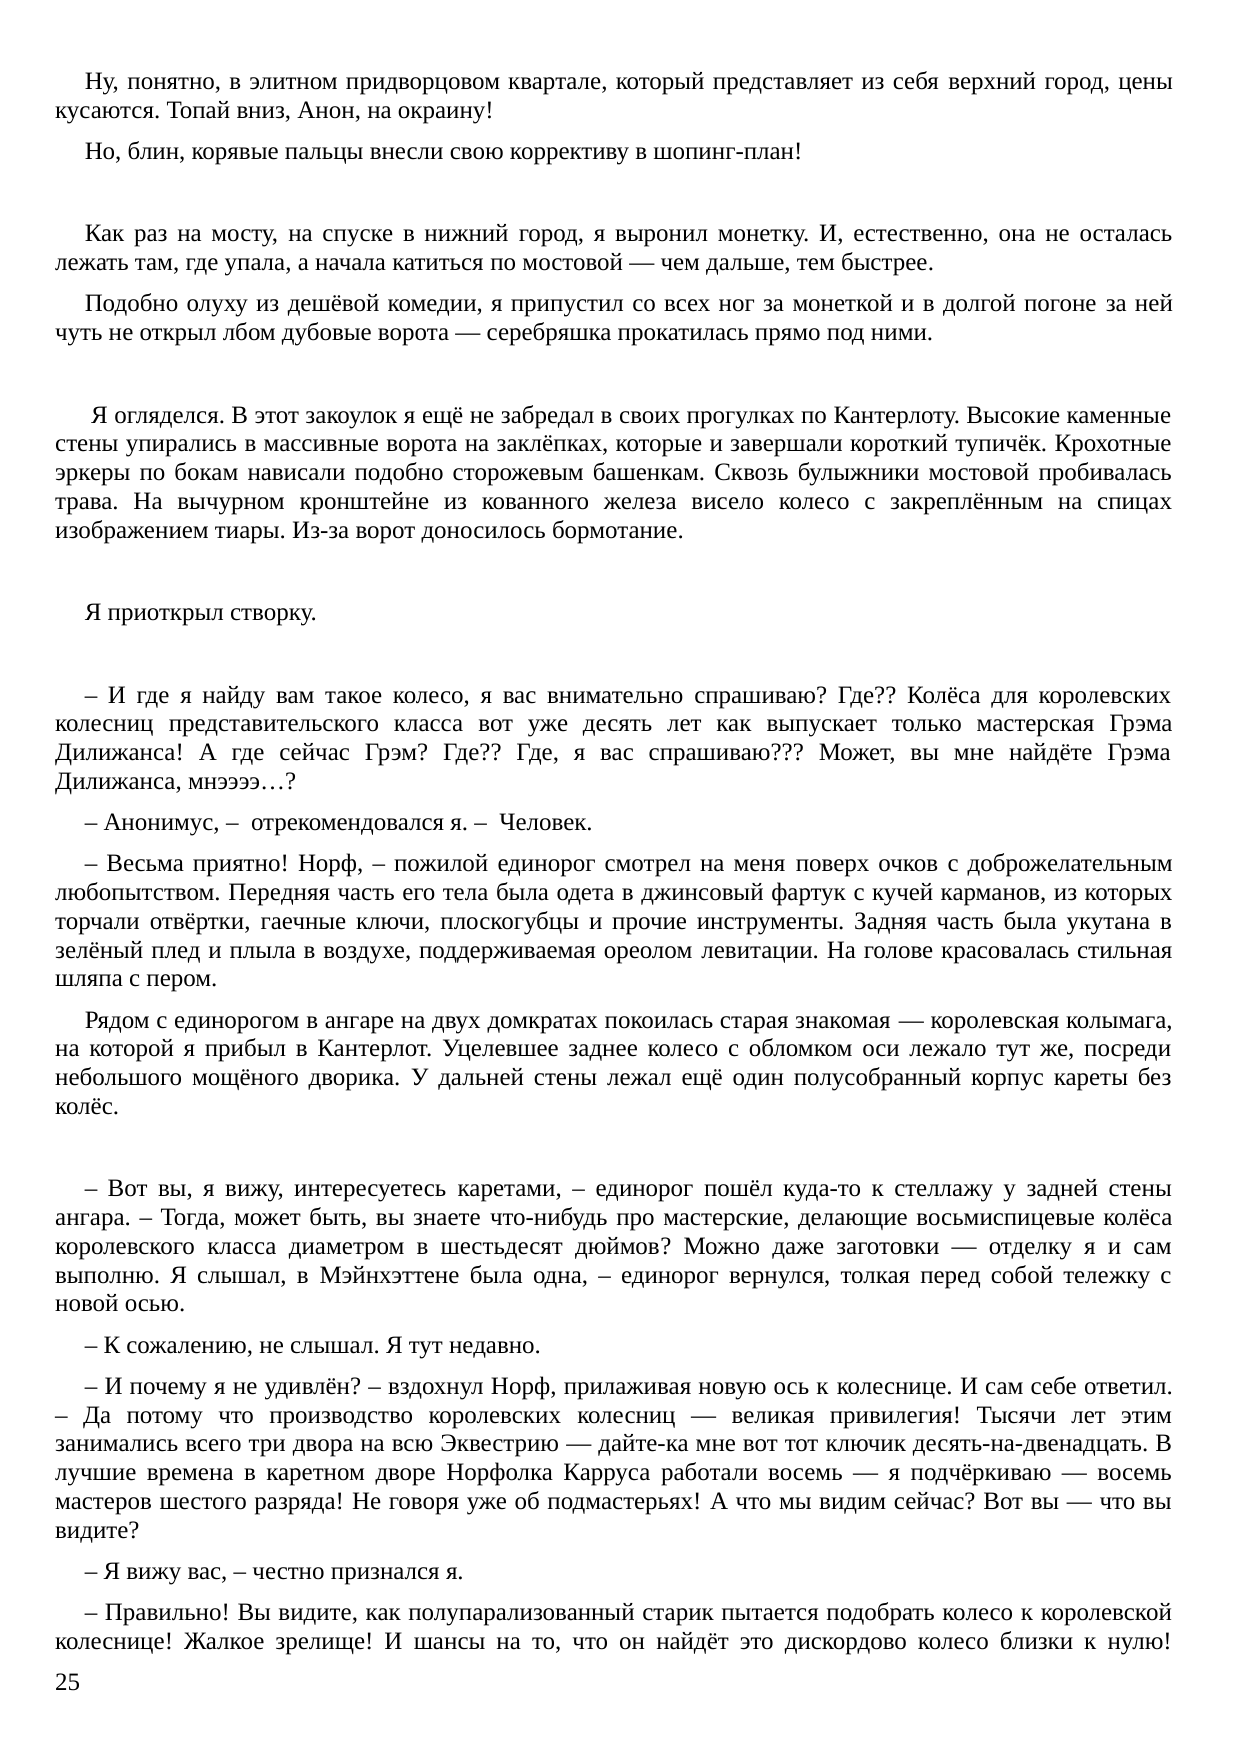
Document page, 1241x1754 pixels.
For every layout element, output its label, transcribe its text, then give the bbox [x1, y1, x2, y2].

text – К сожалению, не слышал. Я тут недавно. [55, 1330, 1173, 1358]
text – И где я найду вам такое колесо, я вас внимательно спрашиваю? Где?? Колёса для королевских колесниц представительского класса вот уже десять лет как выпускает только мастерская Грэма Дилижанса! А где сейчас Грэм? Где?? Где, я вас спрашиваю??? Может, вы мне найдёте Грэма Дилижанса, мнээээ…? [55, 680, 1173, 795]
text Подобно олуху из дешёвой комедии, я припустил со всех ног за монеткой и в долгой погоне за ней чуть не открыл лбом дубовые ворота — серебряшка прокатилась прямо под ними. [55, 288, 1173, 346]
text – И почему я не удивлён? – вздохнул Норф, прилаживая новую ось к колеснице. И сам себе ответил. – Да потому что производство королевских колесниц — великая привилегия! Тысячи лет этим занимались всего три двора на всю Эквестрию — дайте-ка мне вот тот ключик десять-на-двенадцать. В лучшие времена в каретном дворе Норфолка Карруса работали восемь — я подчёркиваю — восемь мастеров шестого разряда! Не говоря уже об подмастерьях! А что мы видим сейчас? Вот вы — что вы видите? [55, 1371, 1173, 1543]
text Как раз на мосту, на спуске в нижний город, я выронил монетку. И, естественно, она не осталась лежать там, где упала, а начала катиться по мостовой — чем дальше, тем быстрее. [55, 218, 1173, 276]
text – Анонимус, – отрекомендовался я. – Человек. [55, 807, 1173, 836]
text – Я вижу вас, – честно признался я. [55, 1556, 1173, 1585]
text – Весьма приятно! Норф, – пожилой единорог смотрел на меня поверх очков с доброжелательным любопытством. Передняя часть его тела была одета в джинсовый фартук с кучей карманов, из которых торчали отвёртки, гаечные ключи, плоскогубцы и прочие инструменты. Задняя часть была укутана в зелёный плед и плыла в воздухе, поддерживаемая ореолом левитации. На голове красовалась стильная шляпа с пером. [55, 848, 1173, 992]
text Рядом с единорогом в ангаре на двух домкратах покоилась старая знакомая — королевская колымага, на которой я прибыл в Кантерлот. Уцелевшее заднее колесо с обломком оси лежало тут же, посреди небольшого мощёного дворика. У дальней стены лежал ещё один полусобранный корпус кареты без колёс. [55, 1005, 1173, 1120]
text Я приоткрыл створку. [55, 597, 1173, 626]
text Но, блин, корявые пальцы внесли свою коррективу в шопинг-план! [55, 136, 1173, 165]
text Я огляделся. В этот закоулок я ещё не забредал в своих прогулках по Кантерлоту. Высокие каменные стены упирались в массивные ворота на заклёпках, которые и завершали короткий тупичёк. Крохотные эркеры по бокам нависали подобно сторожевым башенкам. Сквозь булыжники мостовой пробивалась трава. На вычурном кронштейне из кованного железа висело колесо с закреплённым на спицах изображением тиары. Из-за ворот доносилось бормотание. [55, 400, 1173, 543]
text Ну, понятно, в элитном придворцовом квартале, который представляет из себя верхний город, цены кусаются. Топай вниз, Анон, на окраину! [55, 66, 1173, 123]
text – Правильно! Вы видите, как полупарализованный старик пытается подобрать колесо к королевской колеснице! Жалкое зрелище! И шансы на то, что он найдёт это дискордово колесо близки к нулю! [55, 1597, 1173, 1655]
text – Вот вы, я вижу, интересуетесь каретами, – единорог пошёл куда-то к стеллажу у задней стены ангара. – Тогда, может быть, вы знаете что-нибудь про мастерские, делающие восьмиспицевые колёса королевского класса диаметром в шестьдесят дюймов? Можно даже заготовки — отделку я и сам выполню. Я слышал, в Мэйнхэттене была одна, – единорог вернулся, толкая перед собой тележку с новой осью. [55, 1173, 1173, 1317]
